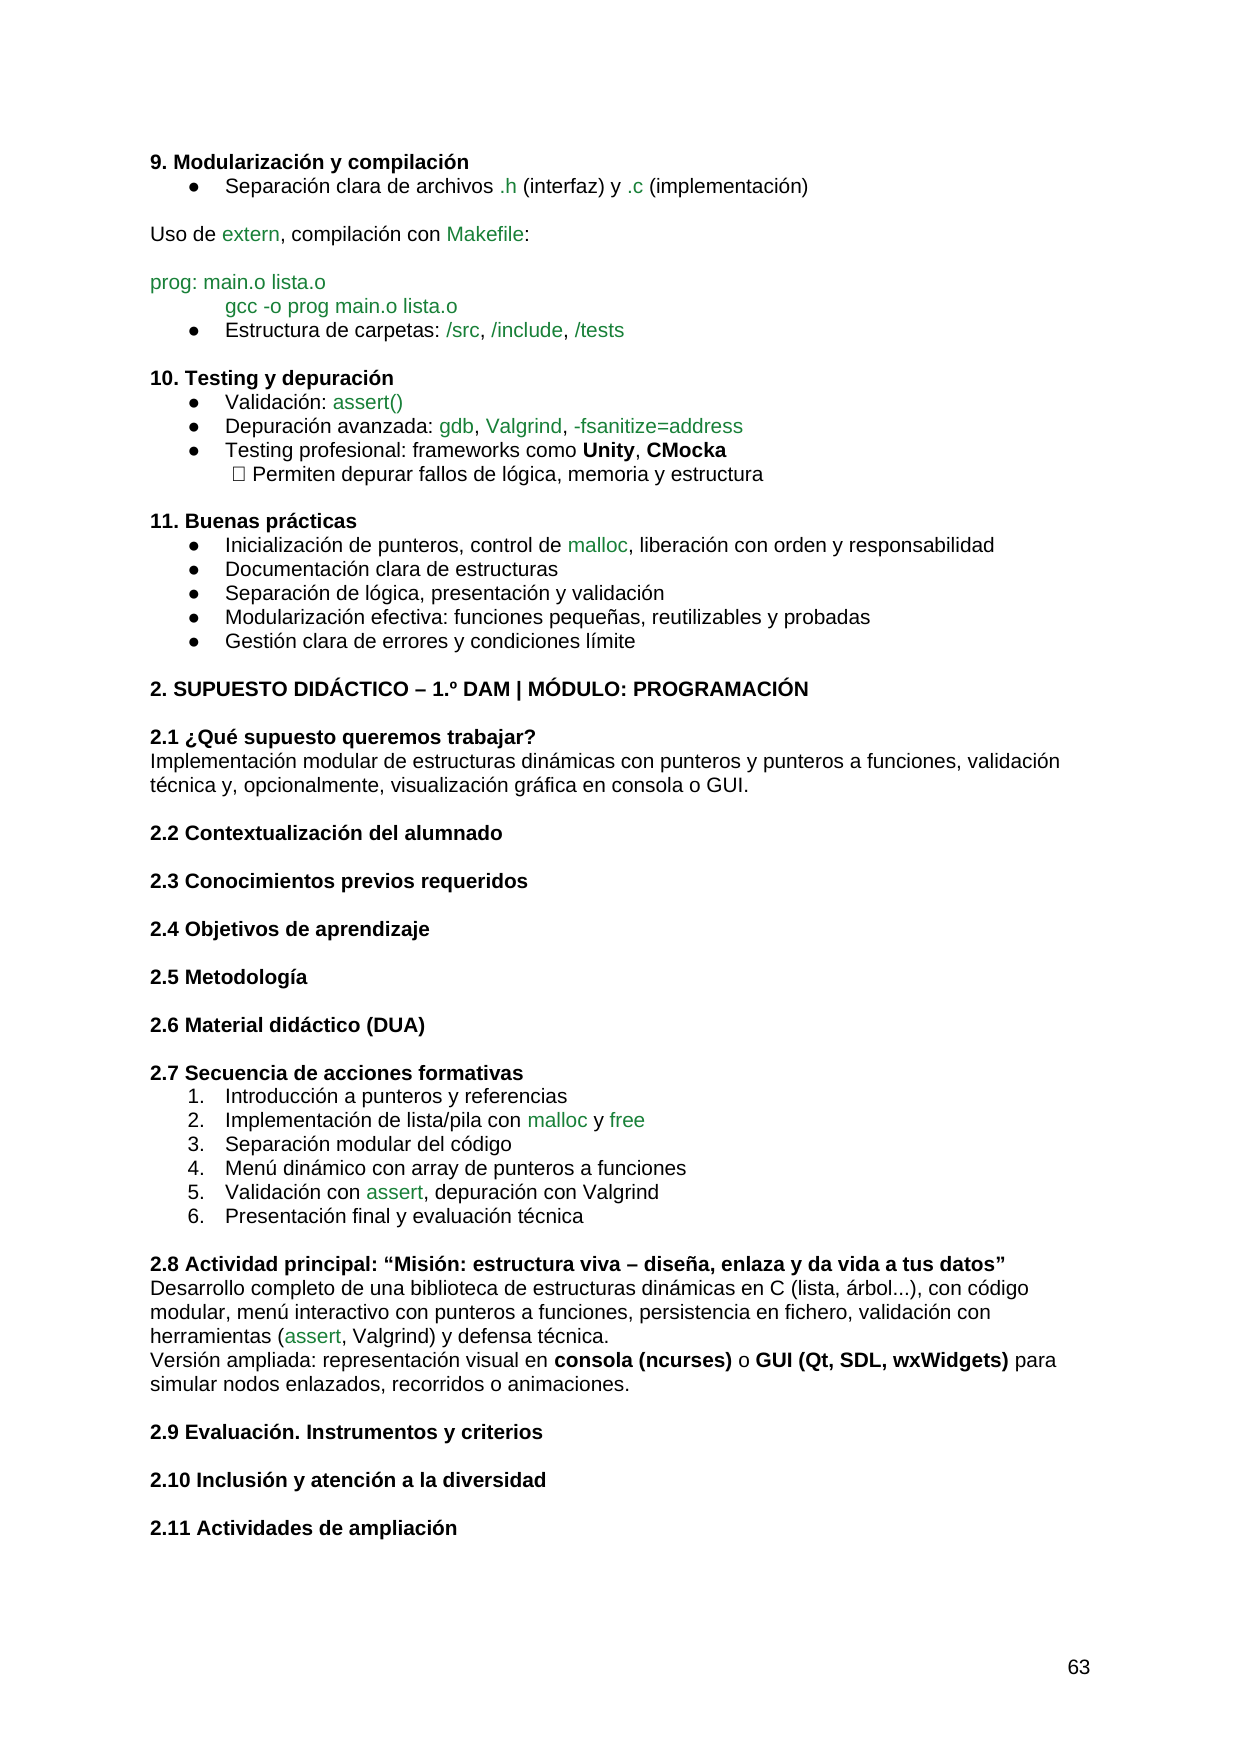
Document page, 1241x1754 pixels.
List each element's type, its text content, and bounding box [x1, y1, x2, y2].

subtitle 2.10 Inclusión y atención a la diversidad [150, 1468, 1090, 1492]
list Inicialización de punteros, control de malloc, liberación con orden y responsabilidad [187, 533, 1090, 557]
list Separación de lógica, presentación y validación [187, 581, 1090, 605]
subtitle 2.5 Metodología [150, 964, 1090, 988]
list Validación: assert() [187, 389, 1090, 413]
subtitle 2.3 Conocimientos previos requeridos [150, 869, 1090, 893]
list Menú dinámico con array de punteros a funciones [187, 1156, 1090, 1180]
subtitle 2.9 Evaluación. Instrumentos y criterios [150, 1420, 1090, 1444]
text gcc -o prog main.o lista.o [150, 294, 1090, 318]
list Introducción a punteros y referencias [187, 1084, 1090, 1108]
list Separación modular del código [187, 1132, 1090, 1156]
list Testing profesional: frameworks como Unity, CMocka ✅ Permiten depurar fallos de lógica, memoria y estructura [187, 437, 1090, 509]
subtitle 10. Testing y depuración [150, 366, 1090, 389]
subtitle 2.4 Objetivos de aprendizaje [150, 917, 1090, 941]
subtitle 2. SUPUESTO DIDÁCTICO – 1.º DAM | MÓDULO: PROGRAMACIÓN [150, 677, 1090, 701]
list Separación clara de archivos .h (interfaz) y .c (implementación) [187, 174, 1090, 222]
text Desarrollo completo de una biblioteca de estructuras dinámicas en C (lista, árbol...), con código modular, menú interactivo con punteros a funciones, persistencia en fichero, validación con herramientas (assert, Valgrind) y defensa técnica. Versión ampliada: representación visual en consola (ncurses) o GUI (Qt, SDL, wxWidgets) para simular nodos enlazados, recorridos o animaciones. [150, 1276, 1090, 1396]
list Modularización efectiva: funciones pequeñas, reutilizables y probadas [187, 605, 1090, 629]
subtitle 2.7 Secuencia de acciones formativas [150, 1060, 1090, 1084]
list Estructura de carpetas: /src, /include, /tests [187, 318, 1090, 366]
subtitle 2.11 Actividades de ampliación [150, 1516, 1090, 1539]
list Presentación final y evaluación técnica [187, 1204, 1090, 1252]
list Validación con assert, depuración con Valgrind [187, 1180, 1090, 1204]
text Implementación modular de estructuras dinámicas con punteros y punteros a funciones, validación técnica y, opcionalmente, visualización gráfica en consola o GUI. [150, 749, 1090, 797]
subtitle 11. Buenas prácticas [150, 509, 1090, 533]
list Depuración avanzada: gdb, Valgrind, -fsanitize=address [187, 413, 1090, 437]
subtitle 2.6 Material didáctico (DUA) [150, 1012, 1090, 1036]
list Documentación clara de estructuras [187, 557, 1090, 581]
text Uso de extern, compilación con Makefile: prog: main.o lista.o [150, 222, 1090, 294]
list Gestión clara de errores y condiciones límite [187, 629, 1090, 677]
subtitle 2.1 ¿Qué supuesto queremos trabajar? [150, 725, 1090, 749]
subtitle 9. Modularización y compilación [150, 150, 1090, 174]
subtitle 2.8 Actividad principal: “Misión: estructura viva – diseña, enlaza y da vida a tus datos” [150, 1252, 1090, 1276]
list Implementación de lista/pila con malloc y free [187, 1108, 1090, 1132]
subtitle 2.2 Contextualización del alumnado [150, 821, 1090, 845]
